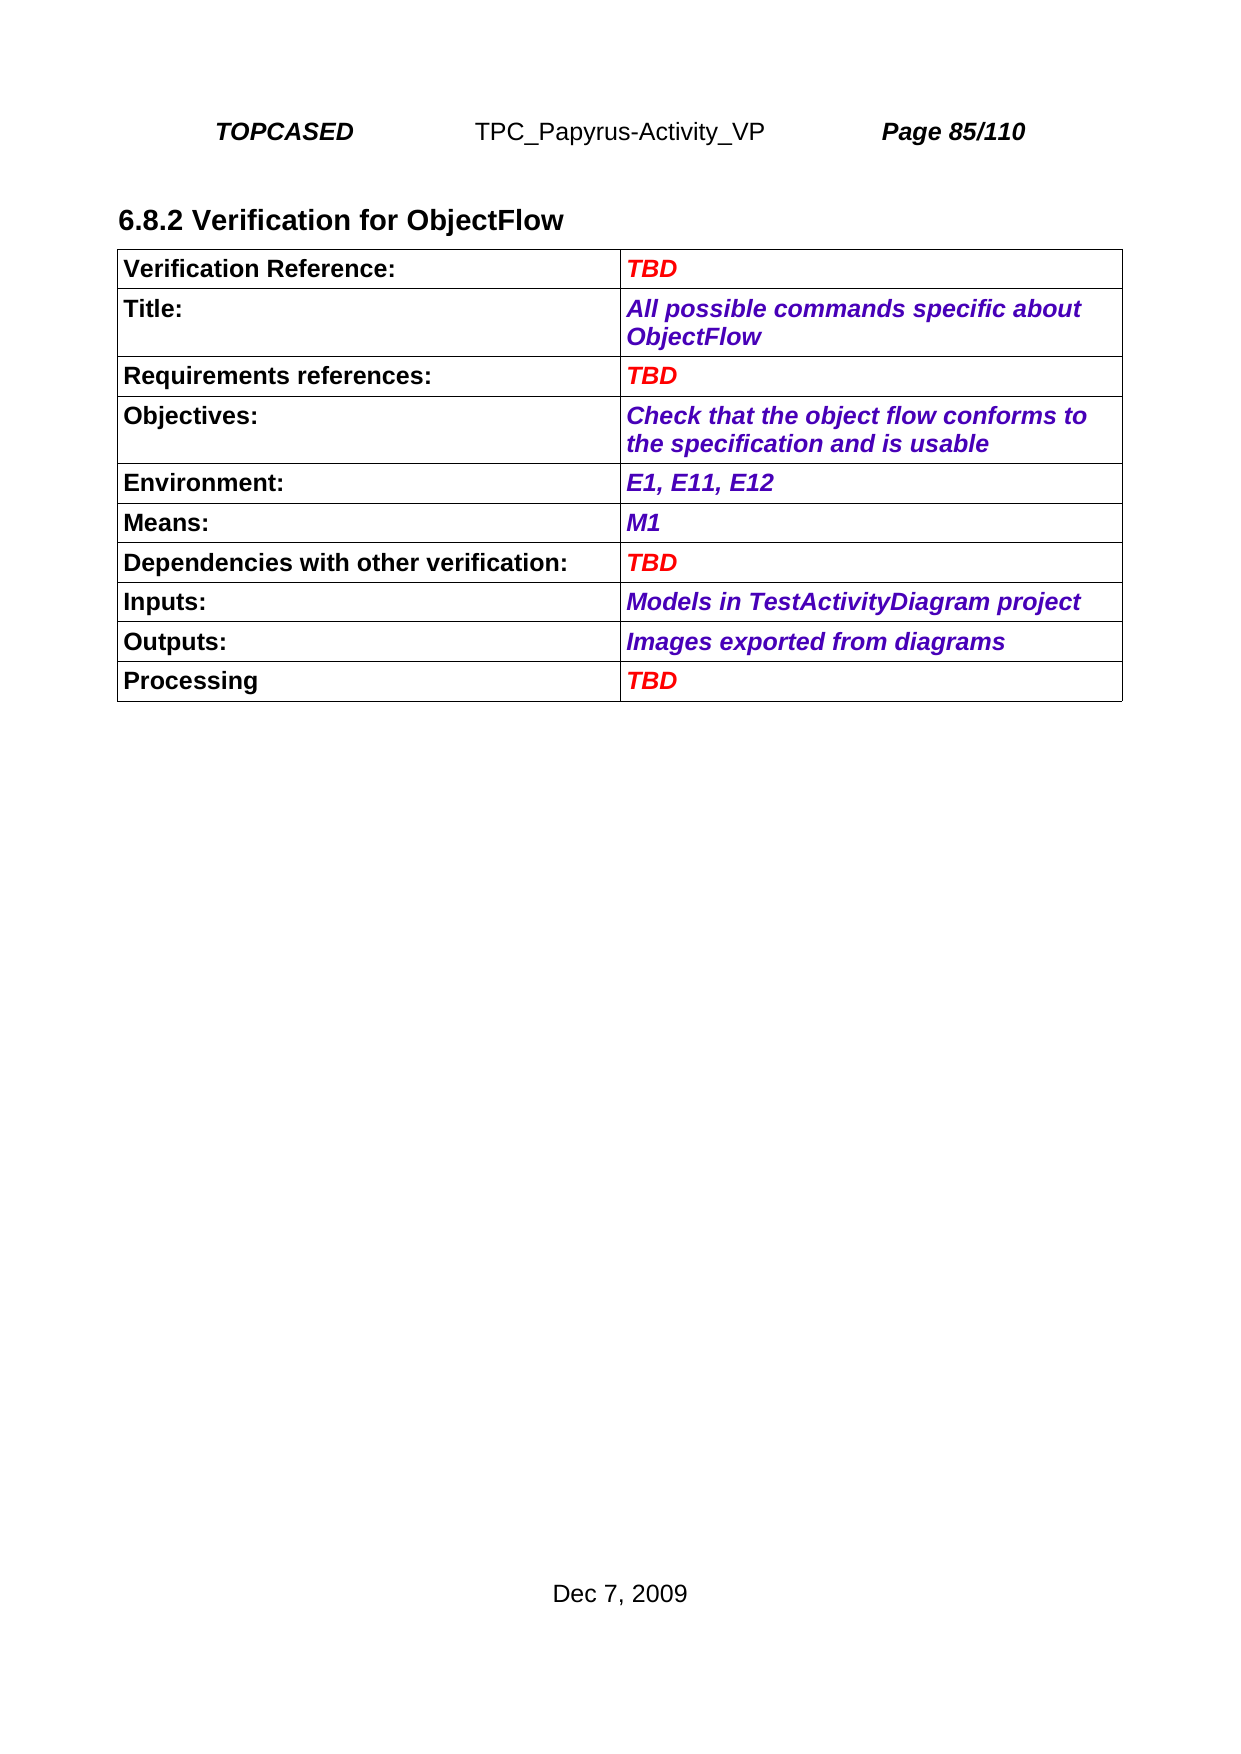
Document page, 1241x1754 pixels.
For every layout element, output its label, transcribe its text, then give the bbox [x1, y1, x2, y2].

table_header Verification Reference: [118, 250, 620, 288]
table_cell Outputs: [118, 622, 620, 661]
table_cell Dependencies with other verification: [118, 543, 620, 582]
table_cell TBD [621, 357, 1122, 396]
table_cell Check that the object flow conforms to the specification and is usable [621, 397, 1122, 463]
table_cell Environment: [118, 464, 620, 503]
table_cell Means: [118, 504, 620, 542]
table_cell Objectives: [118, 397, 620, 463]
table_cell Title: [118, 289, 620, 356]
table_cell Images exported from diagrams [621, 622, 1122, 661]
table_cell E1, E11, E12 [621, 464, 1122, 503]
table_cell TBD [621, 662, 1122, 701]
subtitle Verification for ObjectFlow [118, 204, 1122, 236]
table_header TBD [621, 250, 1122, 288]
table_cell Inputs: [118, 583, 620, 621]
table_cell TBD [621, 543, 1122, 582]
table_cell Requirements references: [118, 357, 620, 396]
table_cell Models in TestActivityDiagram project [621, 583, 1122, 621]
table_cell M1 [621, 504, 1122, 542]
table_cell Processing [118, 662, 620, 701]
table_cell All possible commands specific about ObjectFlow [621, 289, 1122, 356]
